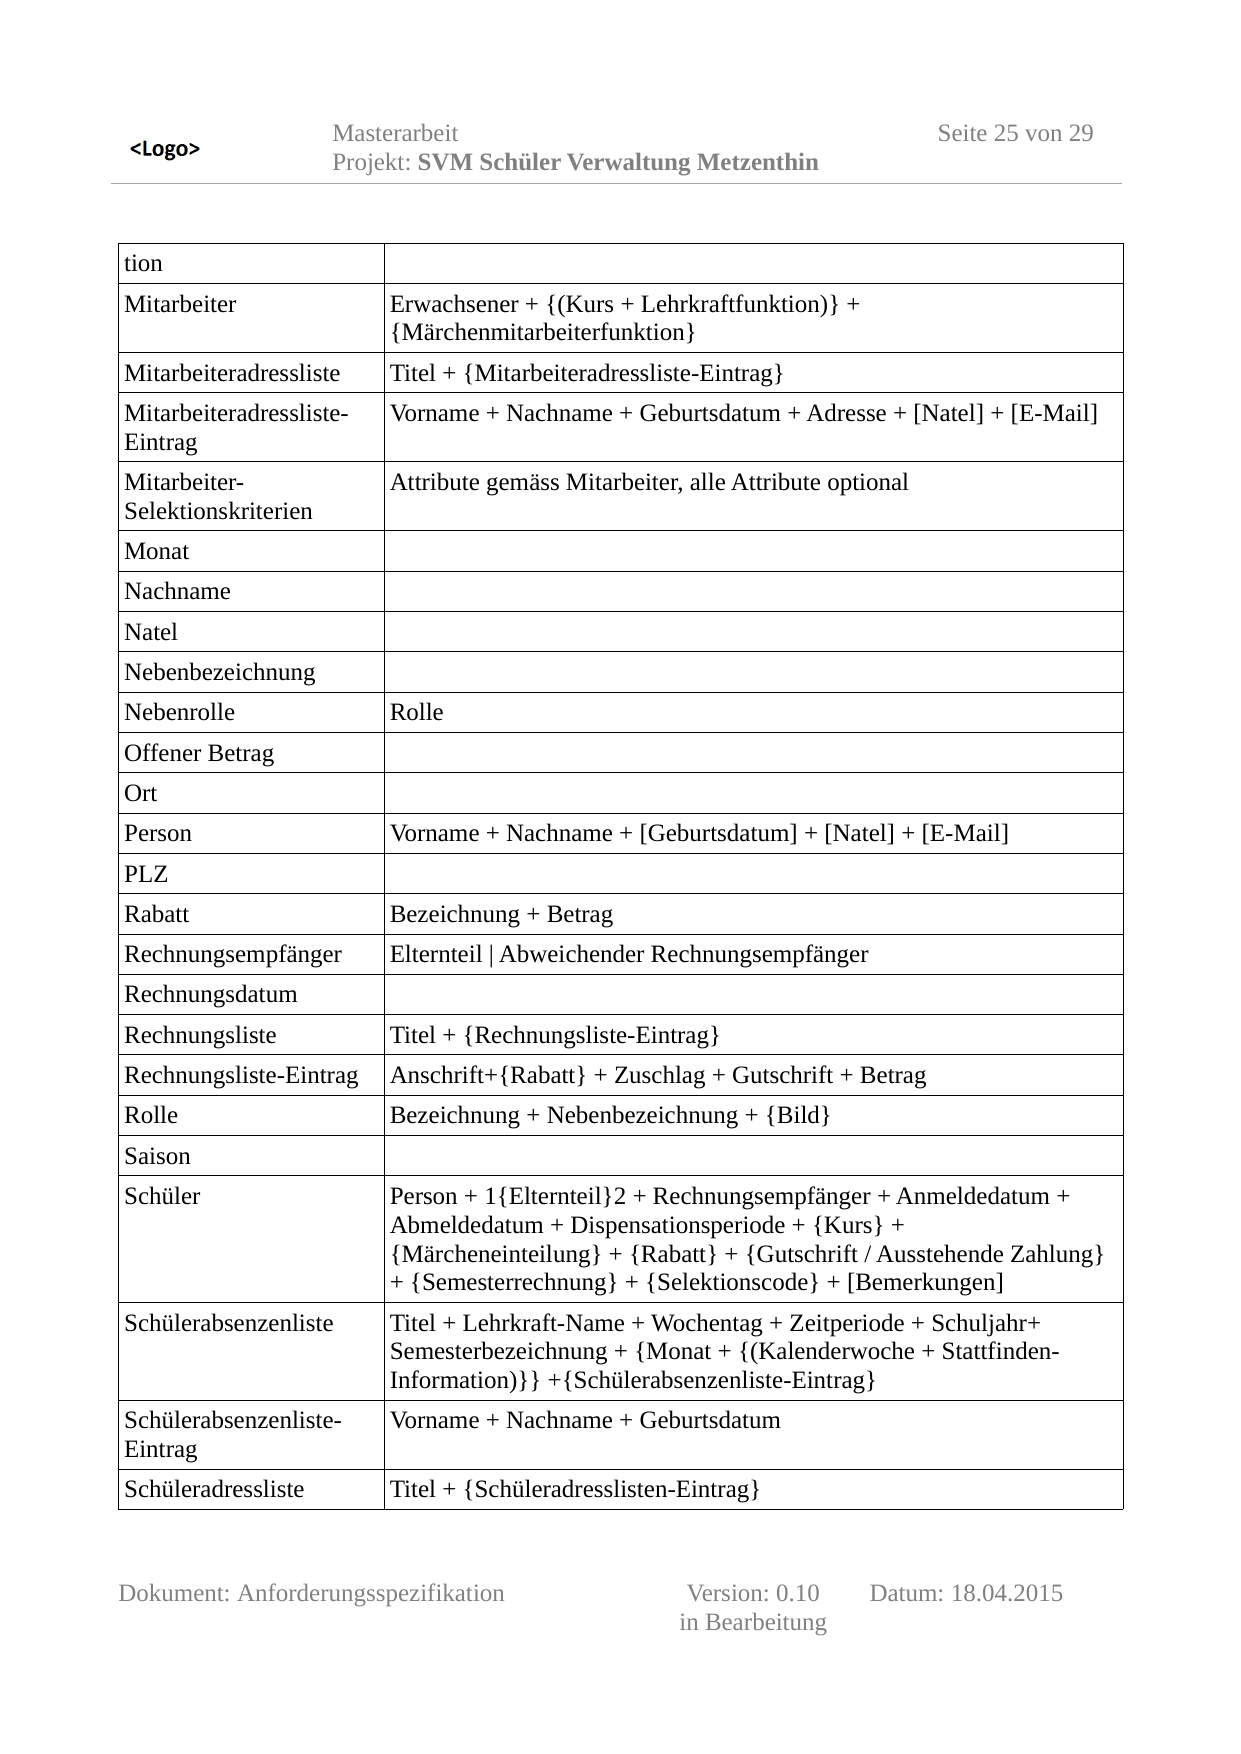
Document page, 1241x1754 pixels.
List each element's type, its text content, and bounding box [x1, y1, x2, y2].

table_cell Saison [119, 1136, 384, 1175]
table_cell [385, 773, 1123, 812]
table_cell Titel + {Schüleradresslisten-Eintrag} [385, 1470, 1123, 1509]
table_cell Rechnungsdatum [119, 975, 384, 1014]
table_cell [385, 531, 1123, 571]
table_cell Bezeichnung + Nebenbezeichnung + {Bild} [385, 1096, 1123, 1135]
table_cell [385, 652, 1123, 692]
table_cell Rabatt [119, 894, 384, 933]
table_cell Mitarbeiteradressliste-Eintrag [119, 393, 384, 461]
table_cell Nebenrolle [119, 693, 384, 732]
table_cell Elternteil | Abweichender Rechnungsempfänger [385, 935, 1123, 974]
table_cell Vorname + Nachname + Geburtsdatum + Adresse + [Natel] + [E-Mail] [385, 393, 1123, 461]
table_cell [385, 975, 1123, 1014]
table_cell PLZ [119, 854, 384, 893]
table_cell Rolle [385, 693, 1123, 732]
table_cell Mitarbeiter [119, 284, 384, 352]
table_cell Person + 1{Elternteil}2 + Rechnungsempfänger + Anmeldedatum + Abmeldedatum + Dispensationsperiode + {Kurs} + {Märcheneinteilung} + {Rabatt} + {Gutschrift / Ausstehende Zahlung} + {Semesterrechnung} + {Selektionscode} + [Bemerkungen] [385, 1176, 1123, 1302]
table_cell Anschrift+{Rabatt} + Zuschlag + Gutschrift + Betrag [385, 1055, 1123, 1095]
table_cell [385, 612, 1123, 651]
table_cell Nebenbezeichnung [119, 652, 384, 692]
table_cell Schüleradressliste [119, 1470, 384, 1509]
table_cell Titel + {Mitarbeiteradressliste-Eintrag} [385, 353, 1123, 392]
table_cell Vorname + Nachname + Geburtsdatum [385, 1401, 1123, 1469]
picture [118, 118, 224, 183]
table_cell Schülerabsenzenliste-Eintrag [119, 1401, 384, 1469]
table_cell tion [119, 244, 384, 283]
table_cell Rechnungsliste [119, 1015, 384, 1054]
table_cell Rolle [119, 1096, 384, 1135]
table_cell [385, 244, 1123, 283]
table_cell Person [119, 814, 384, 853]
table_cell Bezeichnung + Betrag [385, 894, 1123, 933]
table_cell Titel + {Rechnungsliste-Eintrag} [385, 1015, 1123, 1054]
table_cell Erwachsener + {(Kurs + Lehrkraftfunktion)} + {Märchenmitarbeiterfunktion} [385, 284, 1123, 352]
table_cell Vorname + Nachname + [Geburtsdatum] + [Natel] + [E-Mail] [385, 814, 1123, 853]
table_cell Rechnungsliste-Eintrag [119, 1055, 384, 1095]
table_cell [385, 854, 1123, 893]
table_cell [385, 1136, 1123, 1175]
table_cell Monat [119, 531, 384, 571]
table_cell Ort [119, 773, 384, 812]
table_cell Rechnungsempfänger [119, 935, 384, 974]
table_cell [385, 572, 1123, 611]
table_cell Schüler [119, 1176, 384, 1302]
table_cell Attribute gemäss Mitarbeiter, alle Attribute optional [385, 462, 1123, 530]
table_cell Nachname [119, 572, 384, 611]
table_cell Schülerabsenzenliste [119, 1303, 384, 1400]
table_cell Natel [119, 612, 384, 651]
table_cell Mitarbeiteradressliste [119, 353, 384, 392]
table_cell Mitarbeiter-Selektionskriterien [119, 462, 384, 530]
table_cell [385, 733, 1123, 772]
table_cell Titel + Lehrkraft-Name + Wochentag + Zeitperiode + Schuljahr+ Semesterbezeichnung + {Monat + {(Kalenderwoche + Stattfinden-Information)}} +{Schülerabsenzenliste-Eintrag} [385, 1303, 1123, 1400]
table_cell Offener Betrag [119, 733, 384, 772]
